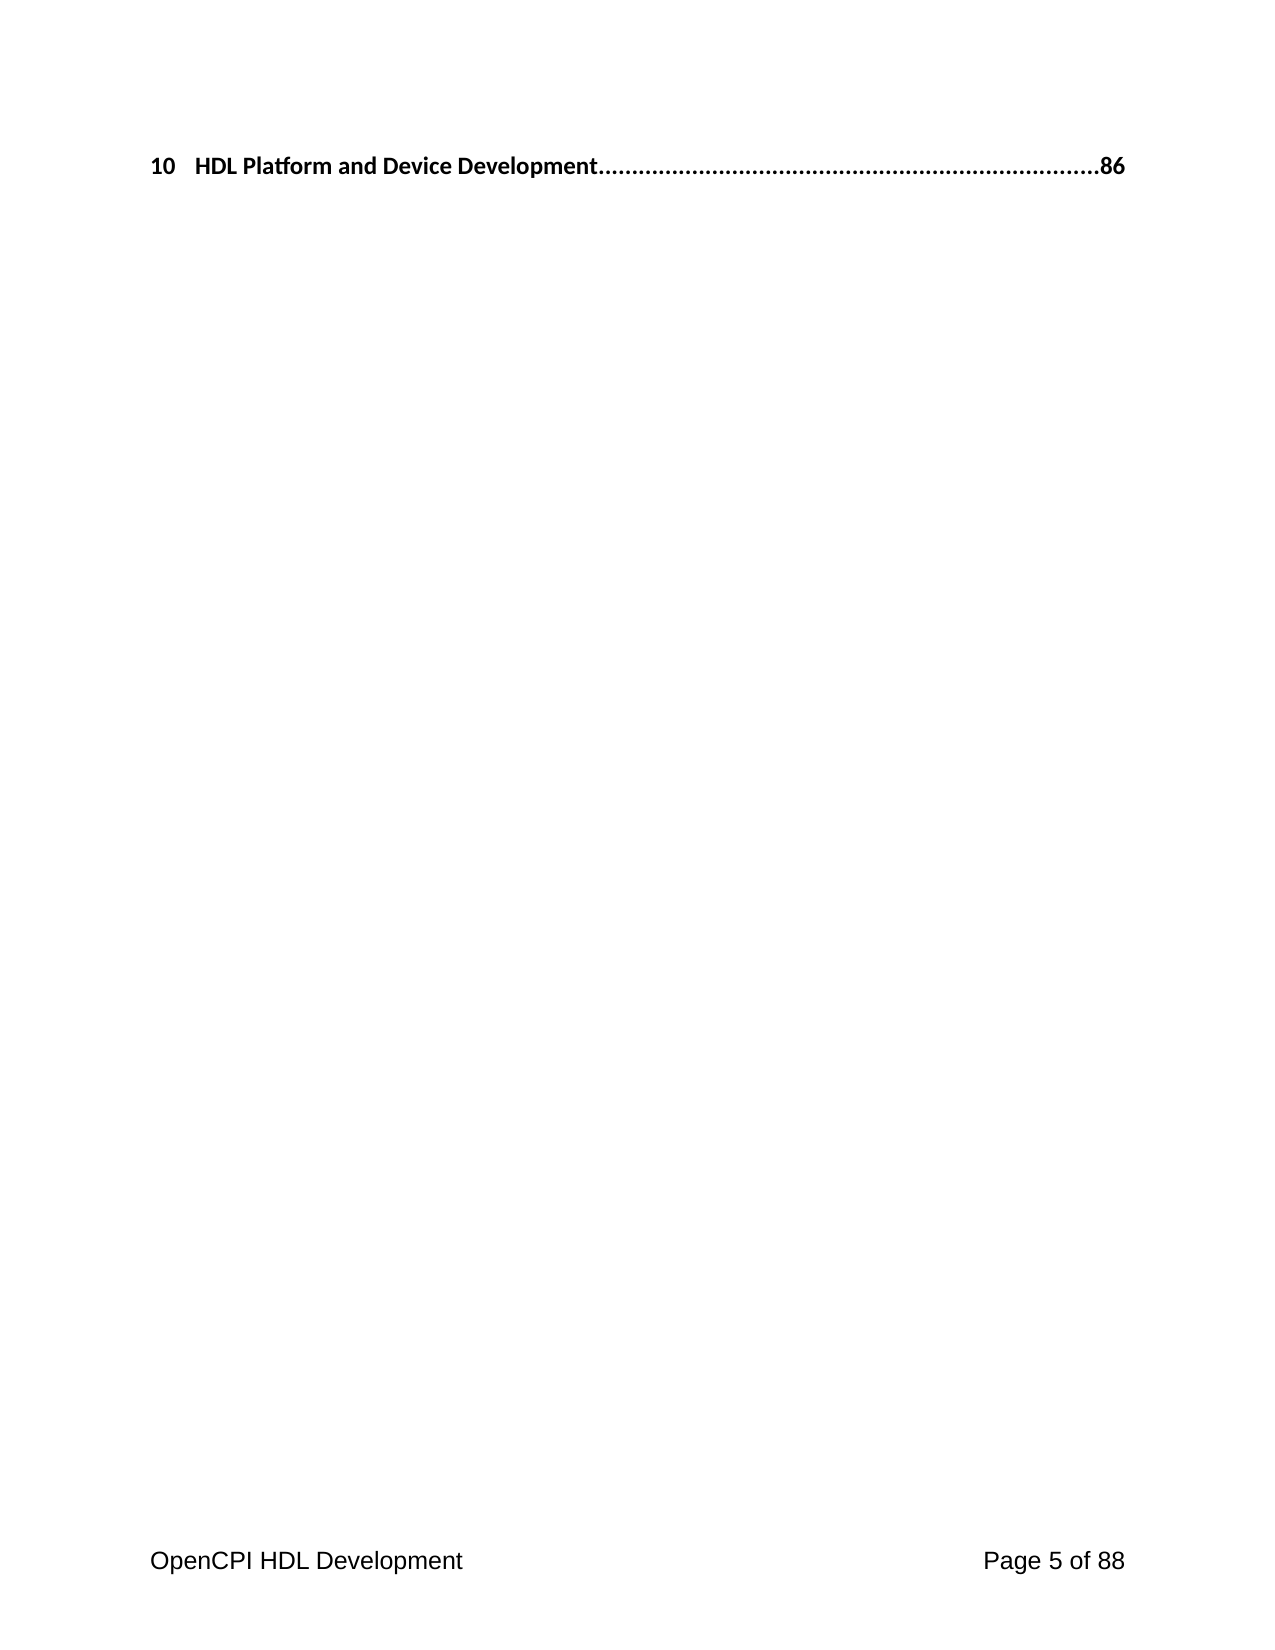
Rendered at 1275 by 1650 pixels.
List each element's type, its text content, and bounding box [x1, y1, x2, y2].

text 10 HDL Platform and Device Development 86 [150, 150, 1125, 181]
